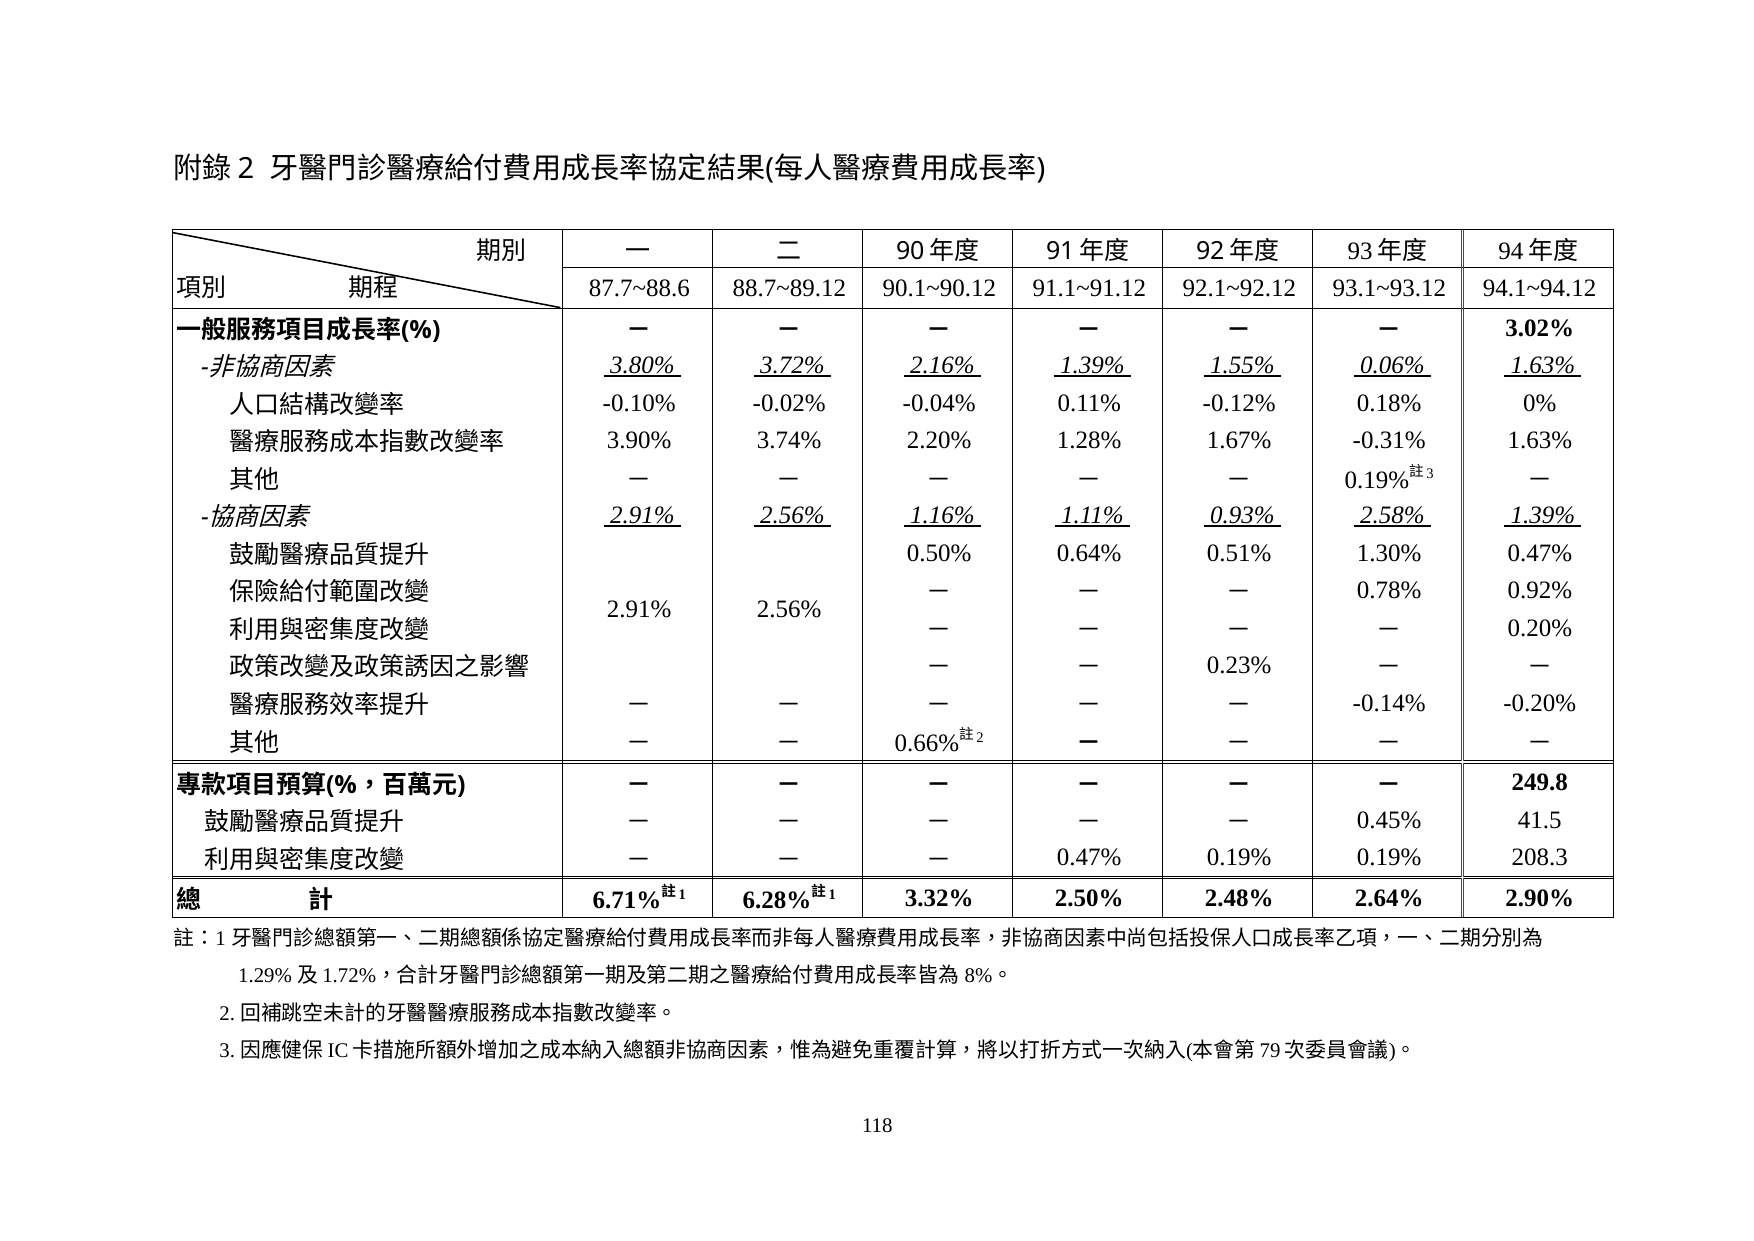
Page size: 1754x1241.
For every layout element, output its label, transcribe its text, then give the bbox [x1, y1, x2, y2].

table_cell － [1313, 721, 1461, 760]
table_cell 0.93% [1163, 496, 1312, 534]
table_cell － [1464, 721, 1613, 760]
table_cell － [1163, 609, 1312, 646]
table_cell 0.50% [863, 534, 1012, 571]
table_cell 0% [1464, 384, 1613, 421]
table_cell 1.39% [1464, 496, 1613, 534]
table_cell 1.11% [1013, 496, 1162, 534]
table_cell -非協商因素 [173, 346, 562, 384]
table_cell 3.74% [713, 421, 862, 459]
table_cell － [863, 309, 1012, 346]
table_cell 1.63% [1464, 346, 1613, 384]
table_cell 0.19% [1163, 839, 1312, 876]
table_cell 3.72% [713, 346, 862, 384]
table_cell － [713, 721, 862, 760]
table_cell － [1163, 684, 1312, 721]
table_cell － [563, 801, 712, 838]
table_cell 1.16% [863, 496, 1012, 534]
table_header 二 [713, 230, 862, 267]
table_cell 1.67% [1163, 421, 1312, 459]
table_cell － [863, 684, 1012, 721]
table_cell 1.30% [1313, 534, 1461, 571]
table_cell -0.14% [1313, 684, 1461, 721]
table_cell 2.20% [863, 421, 1012, 459]
table_cell 2.16% [863, 346, 1012, 384]
table_cell 2.90% [1464, 879, 1613, 917]
table_cell 鼓勵醫療品質提升 [173, 534, 562, 571]
table_header 一 [563, 230, 712, 267]
table_cell － [1163, 801, 1312, 838]
table_cell 2.64% [1313, 879, 1461, 917]
table_cell － [1313, 609, 1461, 646]
table_cell 0.51% [1163, 534, 1312, 571]
table_cell 1.63% [1464, 421, 1613, 459]
table_cell － [563, 721, 712, 760]
table_cell 90.1~90.12 [863, 268, 1012, 308]
table_cell 208.3 [1464, 839, 1613, 876]
table_cell － [1013, 721, 1162, 760]
table_header 90年度 [863, 230, 1012, 267]
table_cell 0.45% [1313, 801, 1461, 838]
table_cell 人口結構改變率 [173, 384, 562, 421]
table_cell 3.90% [563, 421, 712, 459]
table_cell 0.19% [1313, 839, 1461, 876]
table_cell 93.1~93.12 [1313, 268, 1461, 308]
table_cell 利用與密集度改變 [173, 609, 562, 646]
table_cell 6.71%註1 [563, 879, 712, 917]
table_cell － [1013, 646, 1162, 684]
table_cell 6.28%註1 [713, 879, 862, 917]
table_cell － [1464, 646, 1613, 684]
table_cell － [563, 459, 712, 496]
table_cell － [563, 839, 712, 876]
table_cell － [863, 609, 1012, 646]
table_header 期別 項別 期程 [173, 230, 562, 308]
table_cell -0.20% [1464, 684, 1613, 721]
table_cell 0.18% [1313, 384, 1461, 421]
table_cell 87.7~88.6 [563, 268, 712, 308]
text 2. 回補跳空未計的牙醫醫療服務成本指數改變率。 [219, 993, 1286, 1030]
table_cell － [1313, 764, 1461, 801]
table_cell 2.91% [563, 534, 712, 684]
table_cell 0.23% [1163, 646, 1312, 684]
table_cell 0.47% [1464, 534, 1613, 571]
table_cell -協商因素 [173, 496, 562, 534]
table_cell － [1013, 609, 1162, 646]
table_cell 2.50% [1013, 879, 1162, 917]
table_cell － [1464, 459, 1613, 496]
table_cell － [1313, 646, 1461, 684]
table_cell － [1013, 764, 1162, 801]
table_cell 2.58% [1313, 496, 1461, 534]
table_cell 94.1~94.12 [1464, 268, 1613, 308]
table_cell 0.20% [1464, 609, 1613, 646]
table_cell － [1013, 801, 1162, 838]
table_cell － [713, 459, 862, 496]
table_cell － [1313, 309, 1461, 346]
table_cell 0.19%註3 [1313, 459, 1461, 496]
table_cell -0.12% [1163, 384, 1312, 421]
table_cell -0.04% [863, 384, 1012, 421]
table_cell － [563, 764, 712, 801]
table_cell 其他 [173, 721, 562, 760]
table_cell -0.31% [1313, 421, 1461, 459]
table_header 92年度 [1163, 230, 1312, 267]
table_cell 2.91% [563, 496, 712, 534]
table_cell 醫療服務成本指數改變率 [173, 421, 562, 459]
table_cell － [863, 801, 1012, 838]
table_cell － [863, 571, 1012, 609]
table_cell － [713, 801, 862, 838]
table_header 94年度 [1464, 230, 1613, 267]
table_cell － [713, 764, 862, 801]
table_cell 0.64% [1013, 534, 1162, 571]
table_header 91年度 [1013, 230, 1162, 267]
table_cell － [713, 684, 862, 721]
table_cell 41.5 [1464, 801, 1613, 838]
table_cell － [1013, 459, 1162, 496]
table_cell 保險給付範圍改變 [173, 571, 562, 609]
table_cell -0.10% [563, 384, 712, 421]
table_cell － [1013, 309, 1162, 346]
table_cell 1.55% [1163, 346, 1312, 384]
table_cell 0.47% [1013, 839, 1162, 876]
table_cell 專款項目預算(%，百萬元) [173, 764, 562, 801]
table_cell 0.06% [1313, 346, 1461, 384]
table_cell － [1163, 459, 1312, 496]
table_cell － [563, 684, 712, 721]
table_cell 88.7~89.12 [713, 268, 862, 308]
table_cell 1.39% [1013, 346, 1162, 384]
table_cell 0.66%註2 [863, 721, 1012, 760]
table_cell 2.48% [1163, 879, 1312, 917]
table_cell － [713, 309, 862, 346]
table_cell － [1013, 571, 1162, 609]
table_cell 3.02% [1464, 309, 1613, 346]
table_cell 利用與密集度改變 [173, 839, 562, 876]
table_cell － [1163, 764, 1312, 801]
table_cell － [863, 764, 1012, 801]
table_cell － [1163, 571, 1312, 609]
table_cell 0.11% [1013, 384, 1162, 421]
table_cell 0.92% [1464, 571, 1613, 609]
table_cell 總 計 [173, 879, 562, 917]
table_cell － [863, 839, 1012, 876]
table_cell 3.80% [563, 346, 712, 384]
text 附錄2 牙醫門診醫療給付費用成長率協定結果(每人醫療費用成長率) [173, 128, 1618, 203]
table_cell － [713, 839, 862, 876]
table_cell 3.32% [863, 879, 1012, 917]
table_cell 92.1~92.12 [1163, 268, 1312, 308]
table_cell － [863, 459, 1012, 496]
table_cell 其他 [173, 459, 562, 496]
table_cell 一般服務項目成長率(%) [173, 309, 562, 346]
table_cell － [863, 646, 1012, 684]
table_cell -0.02% [713, 384, 862, 421]
text 註：1 牙醫門診總額第一、二期總額係協定醫療給付費用成長率而非每人醫療費用成長率，非協商因素中尚包括投保人口成長率乙項，一、二期分別為1.29% 及1.72%，合計牙醫門診總額第一期及第二期之醫療給付費用成長率皆為 8%。 [173, 918, 1548, 993]
table_cell 政策改變及政策誘因之影響 [173, 646, 562, 684]
table_cell 91.1~91.12 [1013, 268, 1162, 308]
table_cell 2.56% [713, 534, 862, 684]
table_cell － [1163, 721, 1312, 760]
table_header 93年度 [1313, 230, 1461, 267]
table_cell 2.56% [713, 496, 862, 534]
table_cell － [1013, 684, 1162, 721]
table_cell 0.78% [1313, 571, 1461, 609]
table_cell 1.28% [1013, 421, 1162, 459]
table_cell 鼓勵醫療品質提升 [173, 801, 562, 838]
table_cell － [1163, 309, 1312, 346]
table_cell 249.8 [1464, 764, 1613, 801]
table_cell 醫療服務效率提升 [173, 684, 562, 721]
table_cell － [563, 309, 712, 346]
text 3. 因應健保IC卡措施所額外增加之成本納入總額非協商因素，惟為避免重覆計算，將以打折方式一次納入(本會第79次委員會議)。 [219, 1030, 1548, 1068]
